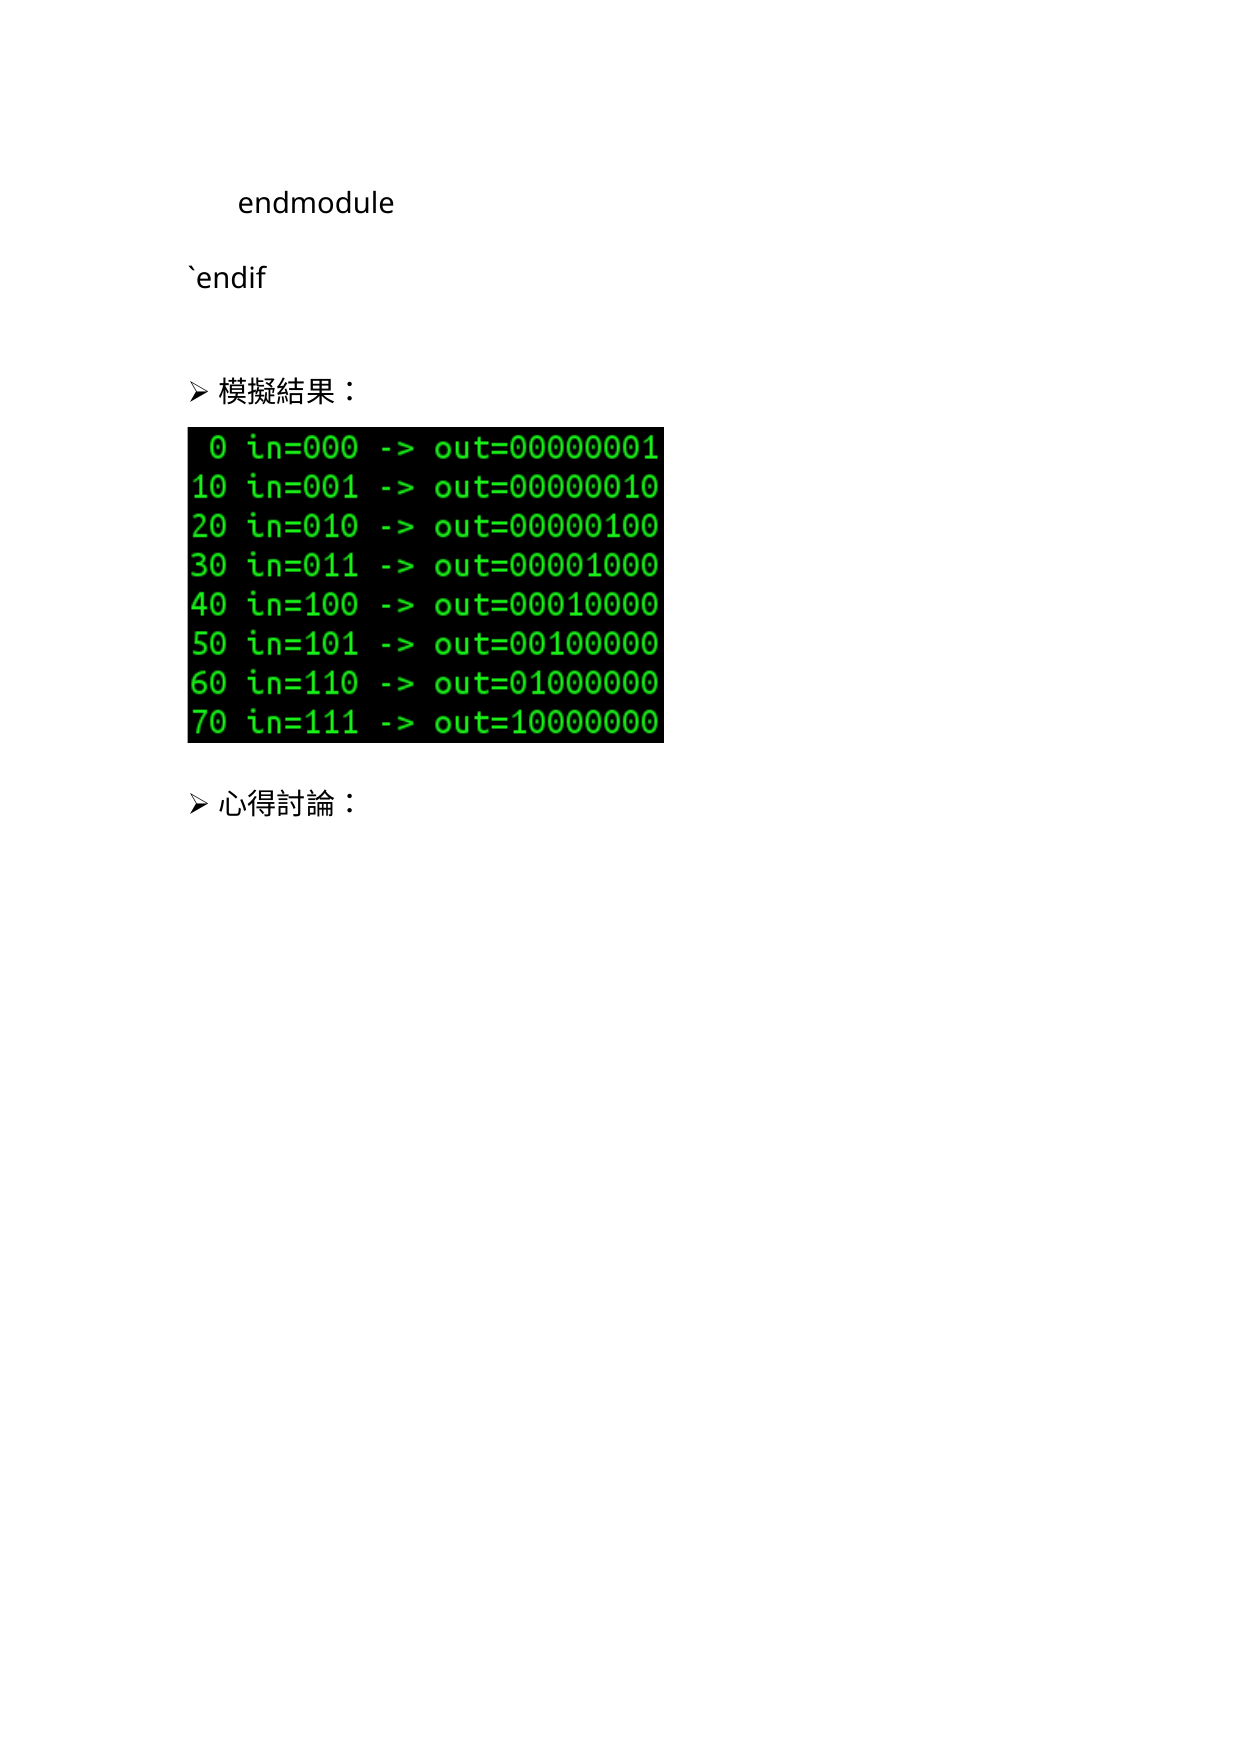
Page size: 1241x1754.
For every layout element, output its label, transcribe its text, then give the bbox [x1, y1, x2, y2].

text `endif [187, 239, 1053, 314]
text  模擬結果： [187, 352, 1053, 427]
picture [187, 427, 664, 743]
text endmodule [187, 164, 1053, 239]
text  心得討論： [187, 764, 1053, 839]
